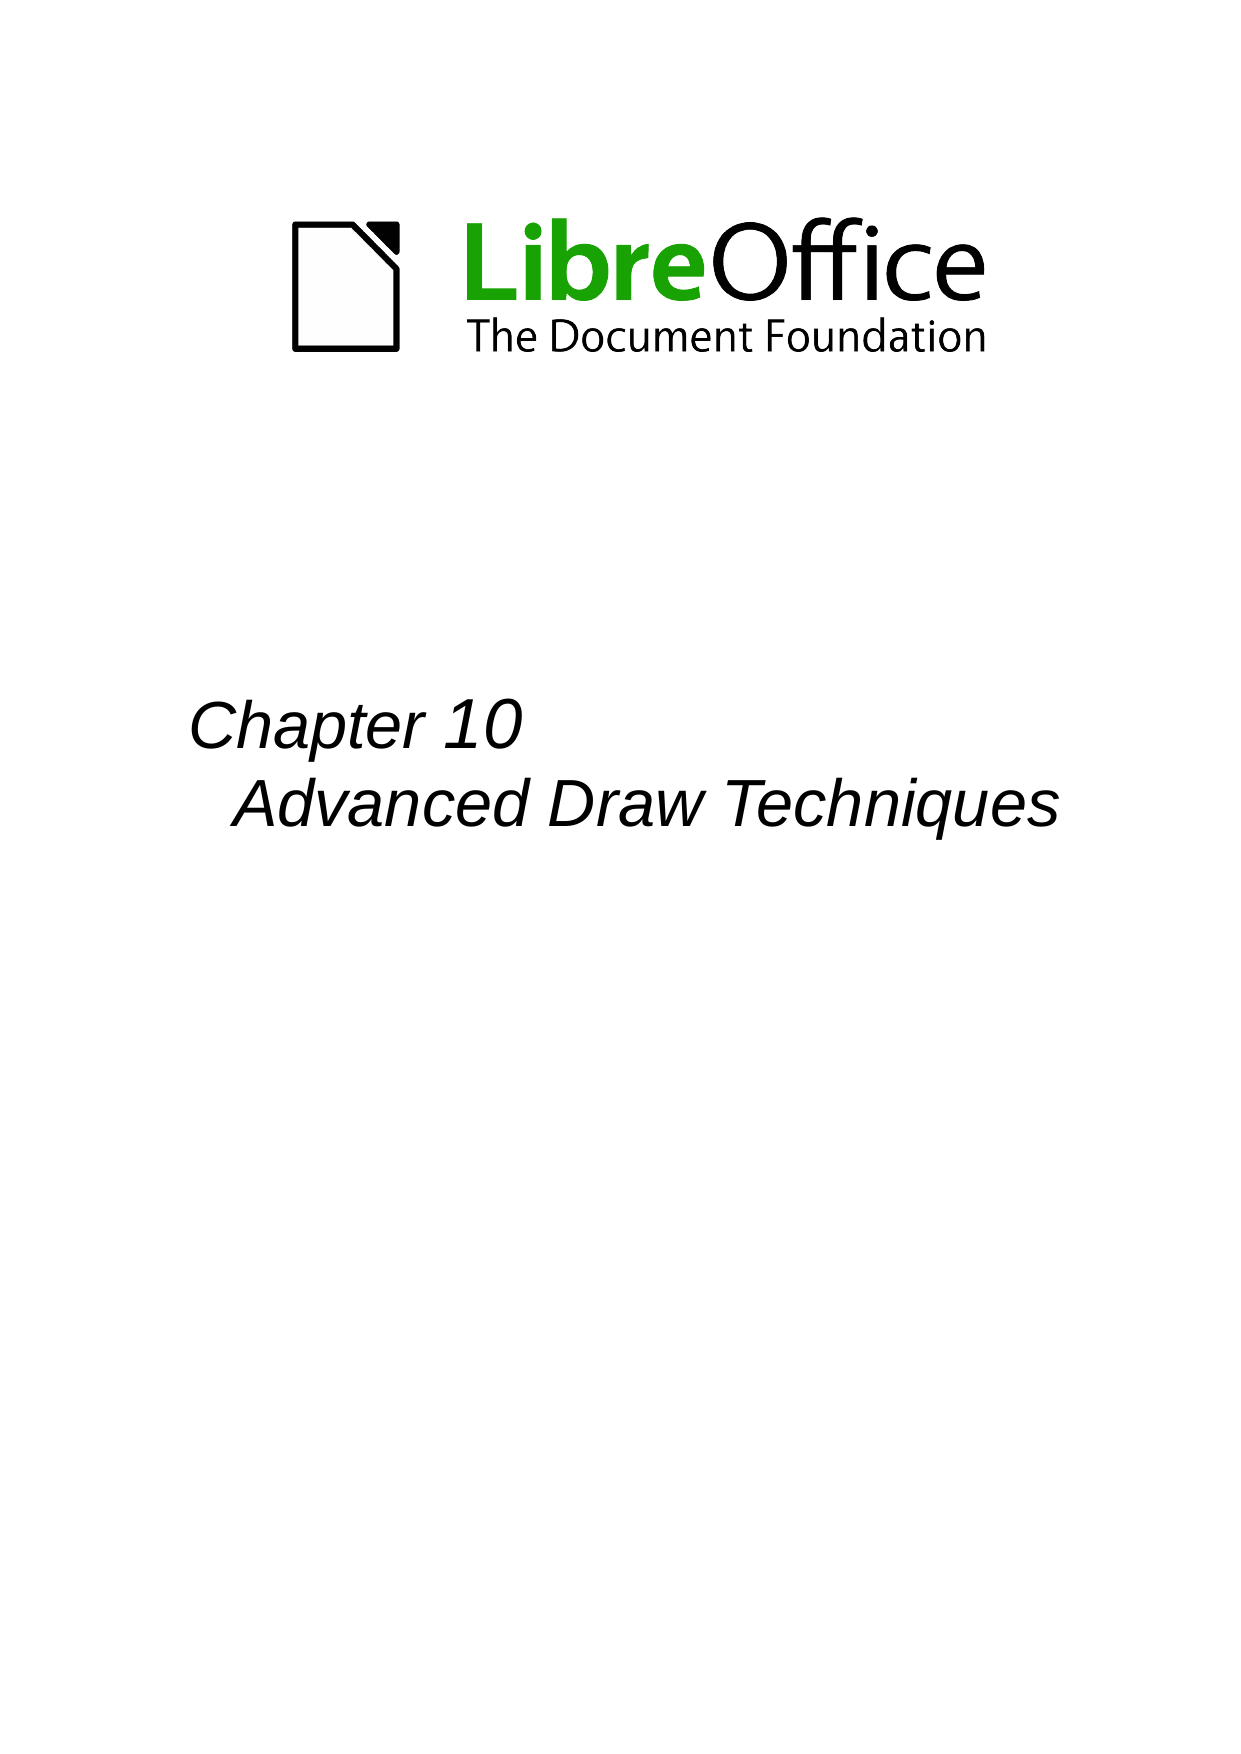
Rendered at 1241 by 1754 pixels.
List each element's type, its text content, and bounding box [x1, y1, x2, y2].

subtitle Chapter 10 Advanced Draw Techniques [188, 682, 1098, 840]
picture [250, 186, 1035, 387]
